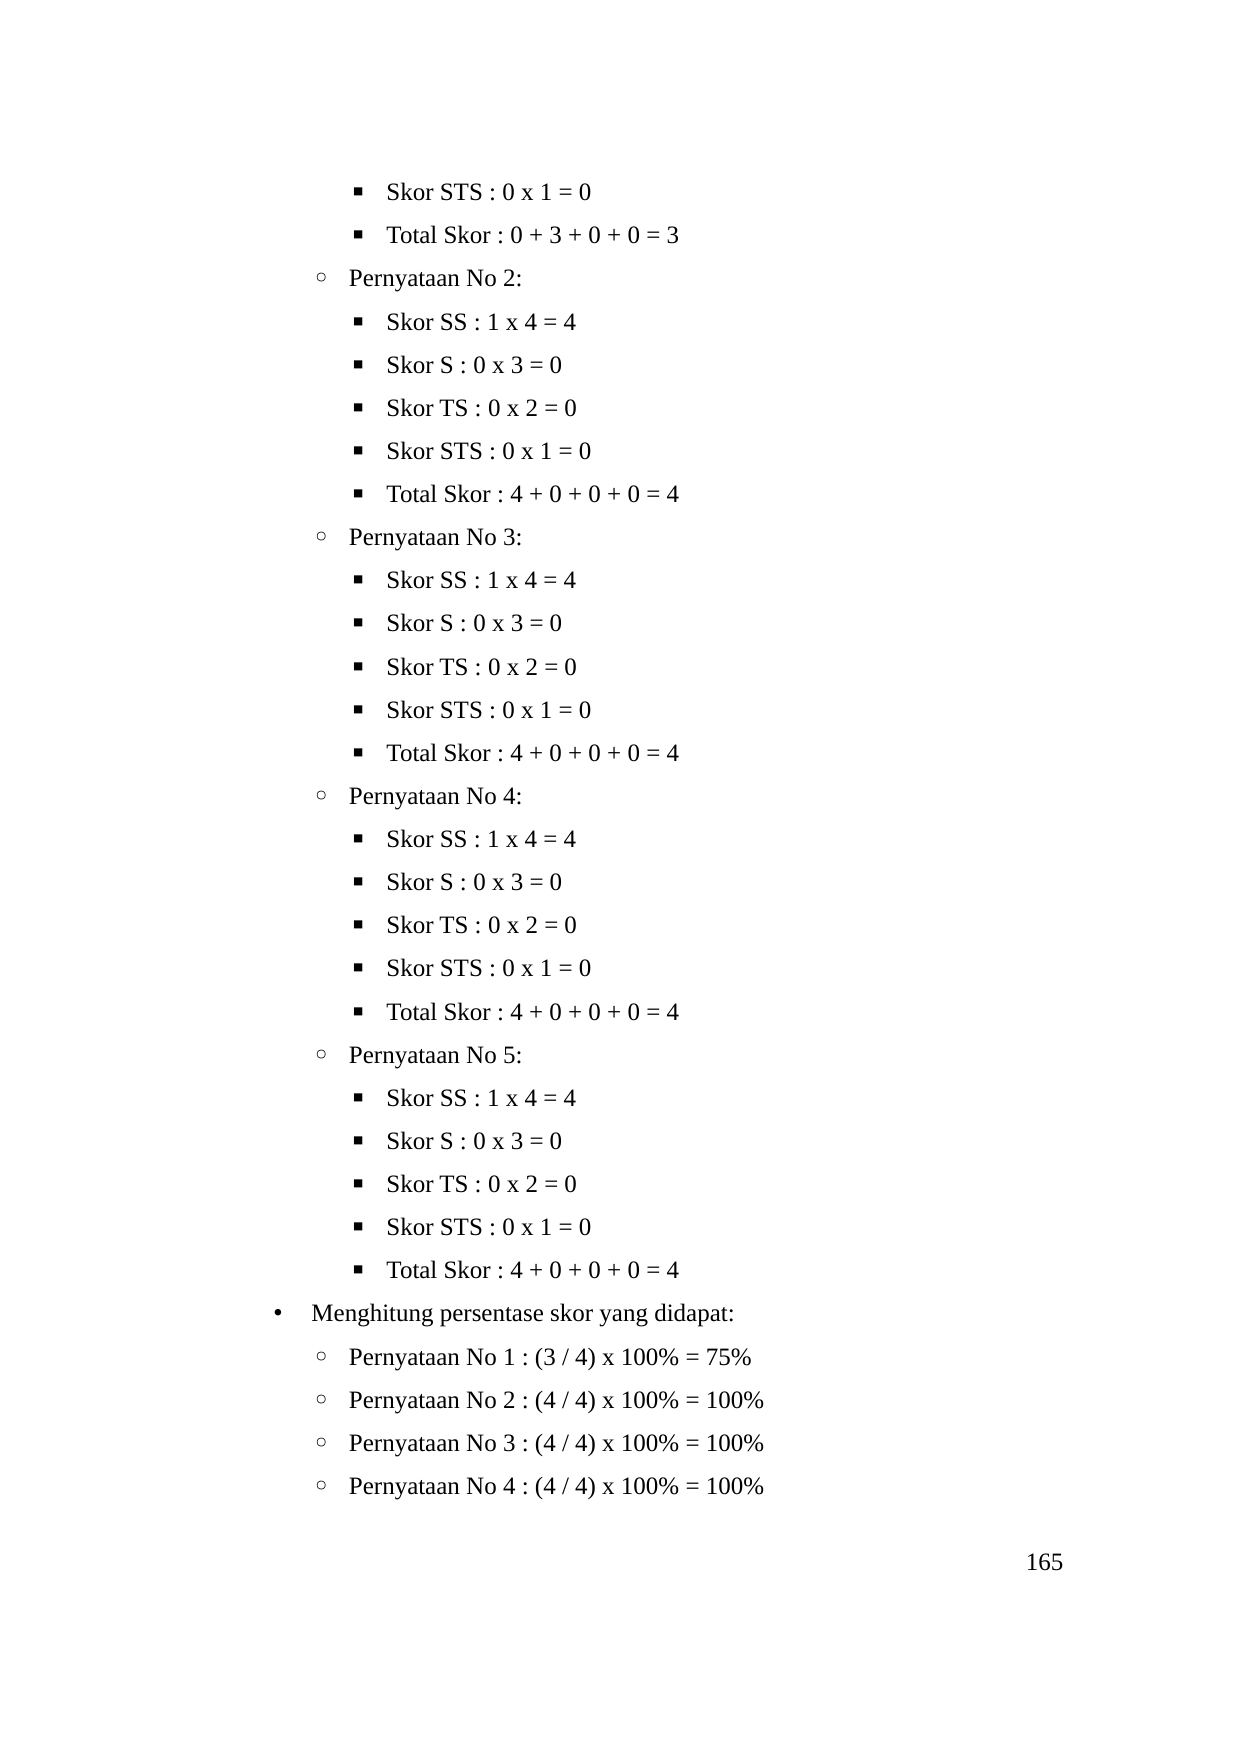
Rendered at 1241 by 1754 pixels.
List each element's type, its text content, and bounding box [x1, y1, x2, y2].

list Menghitung persentase skor yang didapat: [274, 1298, 1063, 1327]
list Pernyataan No 4 : (4 / 4) x 100% = 100% [311, 1471, 1063, 1500]
list Skor S : 0 x 3 = 0 [349, 867, 1063, 896]
list Total Skor : 4 + 0 + 0 + 0 = 4 [349, 997, 1063, 1025]
list Skor TS : 0 x 2 = 0 [349, 1169, 1063, 1198]
list Skor STS : 0 x 1 = 0 [349, 177, 1063, 206]
list Skor TS : 0 x 2 = 0 [349, 393, 1063, 422]
list Total Skor : 0 + 3 + 0 + 0 = 3 [349, 220, 1063, 249]
list Total Skor : 4 + 0 + 0 + 0 = 4 [349, 479, 1063, 508]
list Skor TS : 0 x 2 = 0 [349, 910, 1063, 939]
list Pernyataan No 5: [311, 1040, 1063, 1068]
list Skor SS : 1 x 4 = 4 [349, 1083, 1063, 1112]
list Pernyataan No 2 : (4 / 4) x 100% = 100% [311, 1385, 1063, 1413]
list Skor SS : 1 x 4 = 4 [349, 565, 1063, 594]
list Skor STS : 0 x 1 = 0 [349, 953, 1063, 982]
list Skor STS : 0 x 1 = 0 [349, 1212, 1063, 1241]
list Skor S : 0 x 3 = 0 [349, 1126, 1063, 1155]
list Pernyataan No 1 : (3 / 4) x 100% = 75% [311, 1342, 1063, 1370]
list Skor SS : 1 x 4 = 4 [349, 824, 1063, 853]
list Pernyataan No 2: [311, 263, 1063, 292]
list Skor STS : 0 x 1 = 0 [349, 695, 1063, 723]
list Skor TS : 0 x 2 = 0 [349, 652, 1063, 680]
list Total Skor : 4 + 0 + 0 + 0 = 4 [349, 1255, 1063, 1284]
list Pernyataan No 3: [311, 522, 1063, 551]
list Skor SS : 1 x 4 = 4 [349, 307, 1063, 335]
list Skor S : 0 x 3 = 0 [349, 350, 1063, 378]
list Skor S : 0 x 3 = 0 [349, 608, 1063, 637]
list Pernyataan No 3 : (4 / 4) x 100% = 100% [311, 1428, 1063, 1457]
list Pernyataan No 4: [311, 781, 1063, 810]
list Total Skor : 4 + 0 + 0 + 0 = 4 [349, 738, 1063, 767]
list Skor STS : 0 x 1 = 0 [349, 436, 1063, 465]
